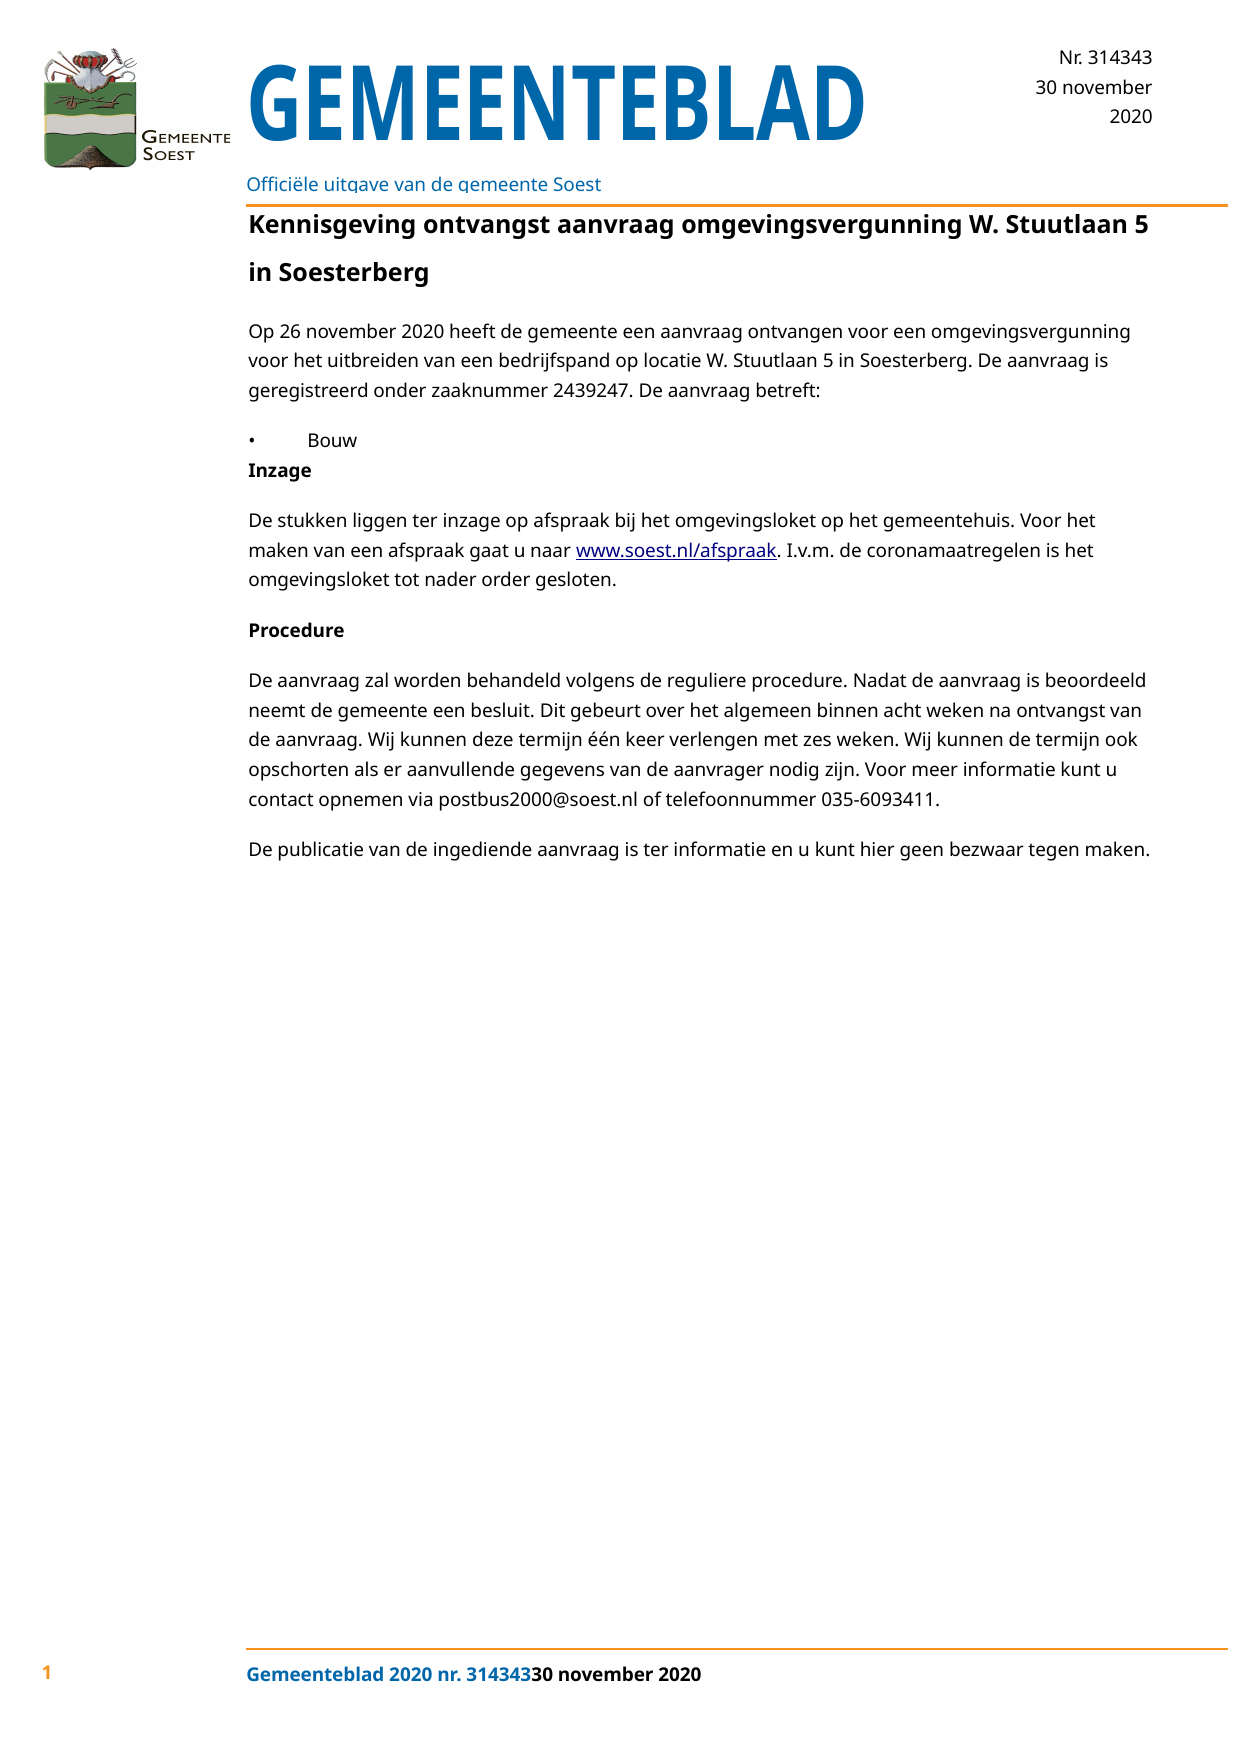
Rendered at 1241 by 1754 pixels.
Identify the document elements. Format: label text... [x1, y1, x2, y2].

text Procedure [248, 617, 1152, 643]
text Inzage [248, 457, 1152, 483]
text Kennisgeving ontvangst aanvraag omgevingsvergunning W. Stuutlaan 5 in Soesterberg [248, 207, 1152, 288]
text De aanvraag zal worden behandeld volgens de reguliere procedure. Nadat de aanvraag is beoordeeld neemt de gemeente een besluit. Dit gebeurt over het algemeen binnen acht weken na ontvangst van de aanvraag. Wij kunnen deze termijn één keer verlengen met zes weken. Wij kunnen de termijn ook opschorten als er aanvullende gegevens van de aanvrager nodig zijn. Voor meer informatie kunt u contact opnemen via postbus2000@soest.nl of telefoonnummer 035-6093411. [248, 667, 1152, 812]
text De publicatie van de ingediende aanvraag is ter informatie en u kunt hier geen bezwaar tegen maken. [248, 836, 1152, 862]
text De stukken liggen ter inzage op afspraak bij het omgevingsloket op het gemeentehuis. Voor het maken van een afspraak gaat u naar www.soest.nl/afspraak. I.v.m. de coronamaatregelen is het omgevingsloket tot nader order gesloten. [248, 507, 1152, 592]
list Bouw [248, 427, 1152, 453]
picture [41, 47, 231, 172]
text Op 26 november 2020 heeft de gemeente een aanvraag ontvangen voor een omgevingsvergunning voor het uitbreiden van een bedrijfspand op locatie W. Stuutlaan 5 in Soesterberg. De aanvraag is geregistreerd onder zaaknummer 2439247. De aanvraag betreft: [248, 318, 1152, 403]
